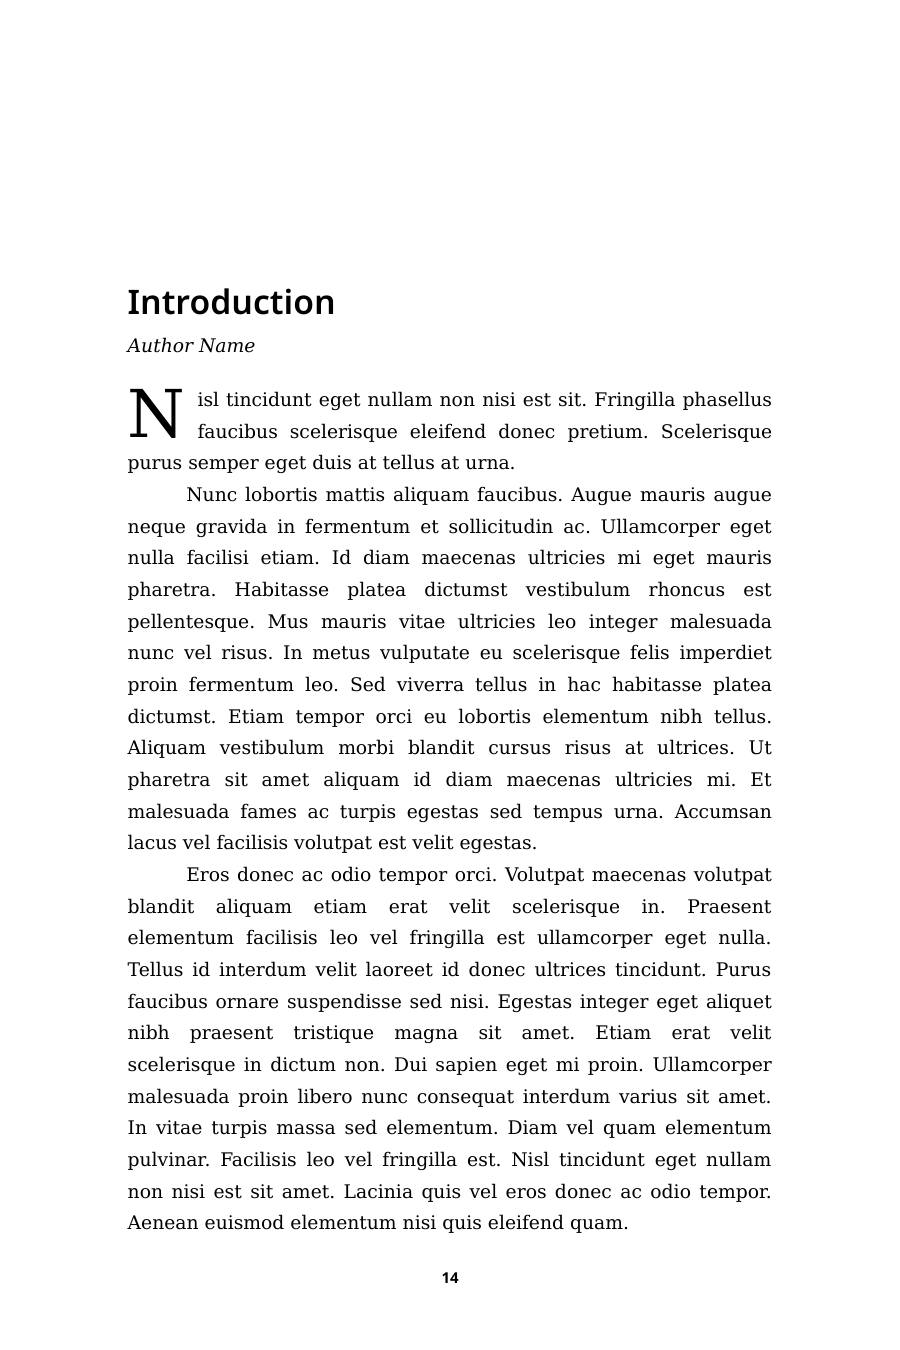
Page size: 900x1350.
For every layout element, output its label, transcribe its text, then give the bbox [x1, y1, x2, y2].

text Nunc lobortis mattis aliquam faucibus. Augue mauris augue neque gravida in fermentum et sollicitudin ac. Ullamcorper eget nulla facilisi etiam. Id diam maecenas ultricies mi eget mauris pharetra. Habitasse platea dictumst vestibulum rhoncus est pellentesque. Mus mauris vitae ultricies leo integer malesuada nunc vel risus. In metus vulputate eu scelerisque felis imperdiet proin fermentum leo. Sed viverra tellus in hac habitasse platea dictumst. Etiam tempor orci eu lobortis elementum nibh tellus. Aliquam vestibulum morbi blandit cursus risus at ultrices. Ut pharetra sit amet aliquam id diam maecenas ultricies mi. Et malesuada fames ac turpis egestas sed tempus urna. Accumsan lacus vel facilisis volutpat est velit egestas. [127, 484, 772, 854]
text Eros donec ac odio tempor orci. Volutpat maecenas volutpat blandit aliquam etiam erat velit scelerisque in. Praesent elementum facilisis leo vel fringilla est ullamcorper eget nulla. Tellus id interdum velit laoreet id donec ultrices tincidunt. Purus faucibus ornare suspendisse sed nisi. Egestas integer eget aliquet nibh praesent tristique magna sit amet. Etiam erat velit scelerisque in dictum non. Dui sapien eget mi proin. Ullamcorper malesuada proin libero nunc consequat interdum varius sit amet. In vitae turpis massa sed elementum. Diam vel quam elementum pulvinar. Facilisis leo vel fringilla est. Nisl tincidunt eget nullam non nisi est sit amet. Lacinia quis vel eros donec ac odio tempor. Aenean euismod elementum nisi quis eleifend quam. [127, 864, 772, 1234]
text Author Name [127, 335, 772, 357]
subtitle Introduction [127, 283, 772, 322]
text Nisl tincidunt eget nullam non nisi est sit. Fringilla phasellus faucibus scelerisque eleifend donec pretium. Scelerisque purus semper eget duis at tellus at urna. [127, 389, 772, 474]
